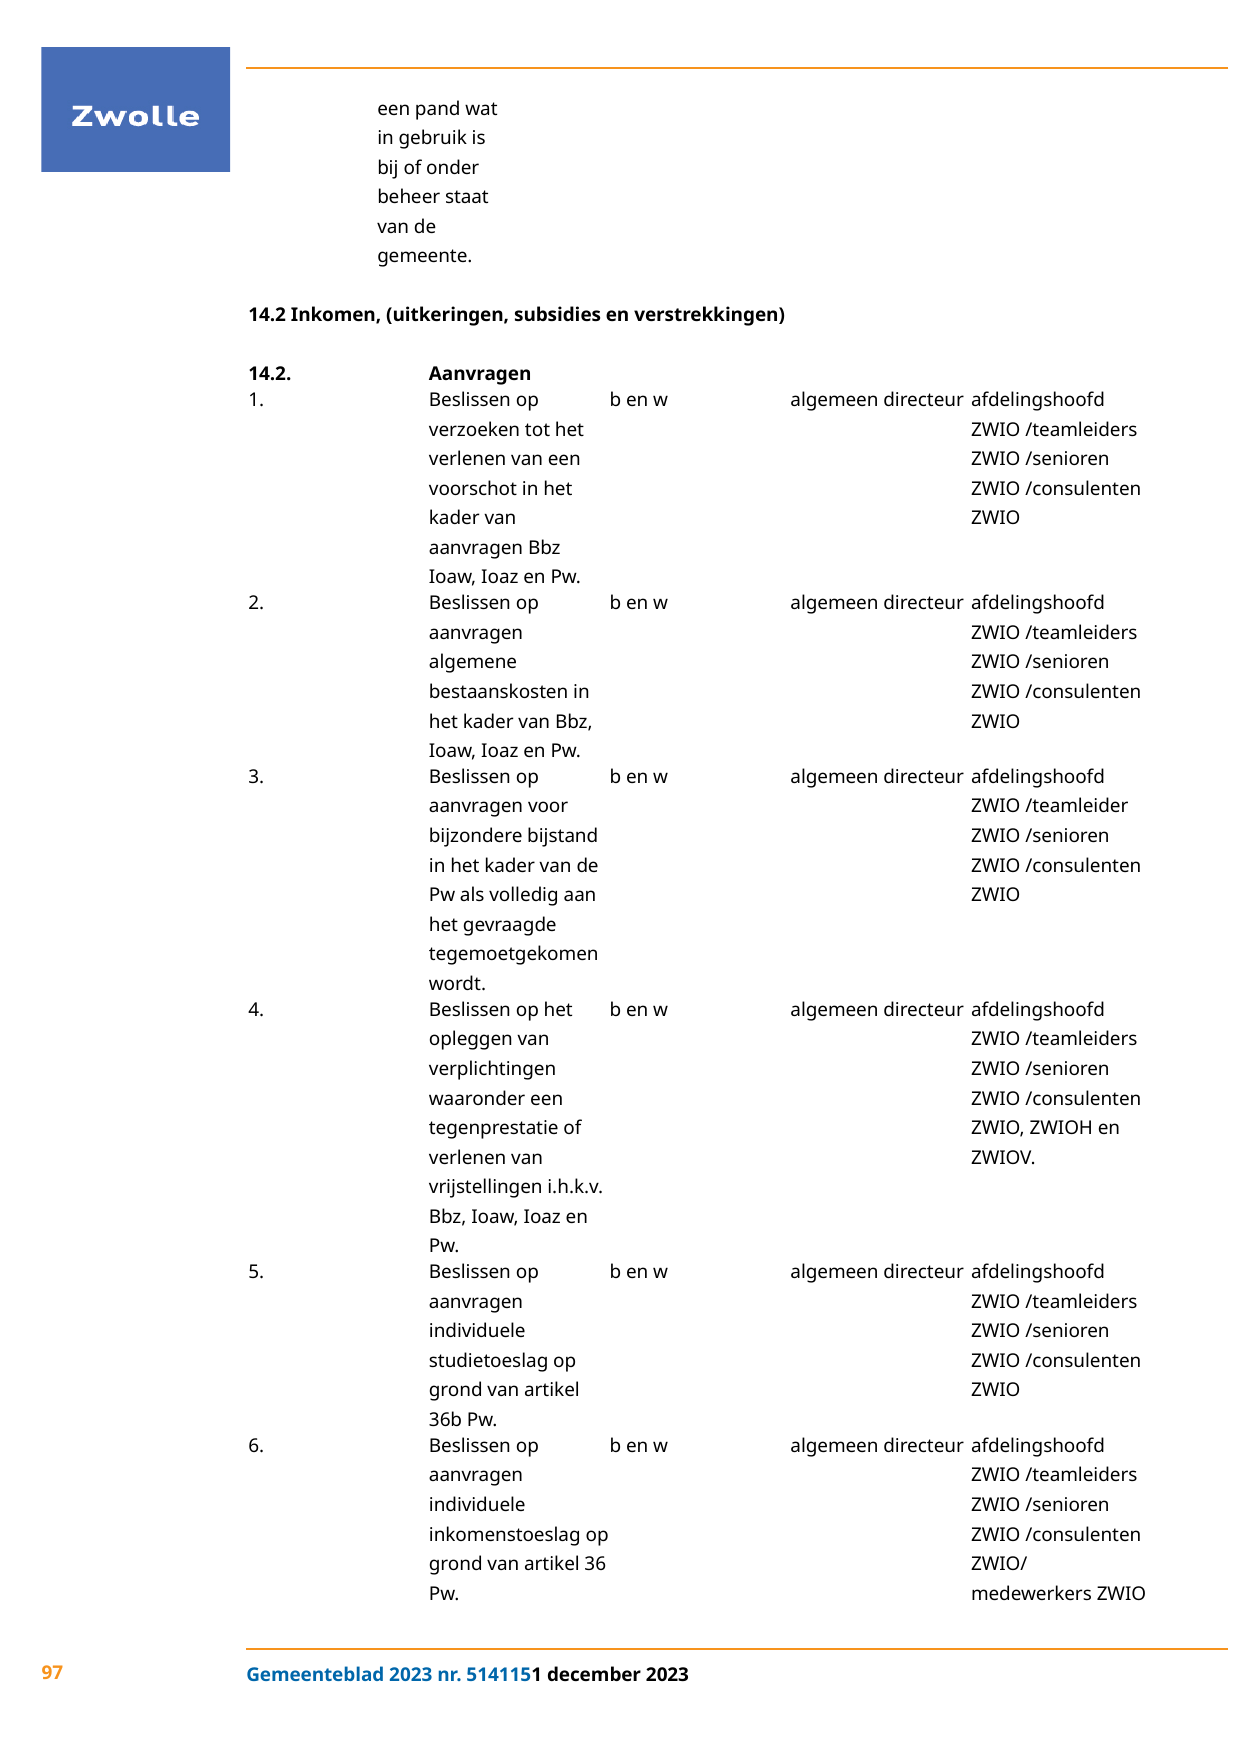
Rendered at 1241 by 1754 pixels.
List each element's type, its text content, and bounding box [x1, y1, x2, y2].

table_cell Beslissen op het opleggen van verplichtingen waaronder een tegenprestatie of verlenen van vrijstellingen i.h.k.v. Bbz, Ioaw, Ioaz en Pw. [429, 996, 609, 1258]
table_cell 1. [248, 386, 429, 589]
table_cell Beslissen op aanvragen algemene bestaanskosten in het kader van Bbz, Ioaw, Ioaz en Pw. [429, 590, 609, 763]
table_header 14.2. [248, 361, 429, 386]
table_cell afdelingshoofd ZWIO /teamleiders ZWIO /senioren ZWIO /consulenten ZWIO, ZWIOH en ZWIOV. [971, 996, 1152, 1258]
table_cell afdelingshoofd ZWIO /teamleiders ZWIO /senioren ZWIO /consulenten ZWIO [971, 590, 1152, 763]
table_header Aanvragen [429, 361, 609, 386]
table_cell 4. [248, 996, 429, 1258]
table_cell b en w [609, 590, 790, 763]
table_cell 3. [248, 763, 429, 996]
table_cell algemeen directeur [790, 1432, 971, 1606]
table_cell een pand wat in gebruik is bij of onder beheer staat van de gemeente. [377, 95, 506, 268]
table_cell 5. [248, 1258, 429, 1432]
table_cell [894, 95, 1022, 268]
table_cell Beslissen op aanvragen voor bijzondere bijstand in het kader van de Pw als volledig aan het gevraagde tegemoetgekomen wordt. [429, 763, 609, 996]
table_cell [506, 95, 893, 268]
table_cell algemeen directeur [790, 386, 971, 589]
table_header [790, 361, 971, 386]
table_cell afdelingshoofd ZWIO /teamleiders ZWIO /senioren ZWIO /consulenten ZWIO/ medewerkers ZWIO [971, 1432, 1152, 1606]
table_header [971, 361, 1152, 386]
table_cell b en w [609, 386, 790, 589]
table_cell Beslissen op aanvragen individuele studietoeslag op grond van artikel 36b Pw. [429, 1258, 609, 1432]
table_cell b en w [609, 763, 790, 996]
table_cell 2. [248, 590, 429, 763]
table_cell Beslissen op verzoeken tot het verlenen van een voorschot in het kader van aanvragen Bbz Ioaw, Ioaz en Pw. [429, 386, 609, 589]
table_cell b en w [609, 1432, 790, 1606]
table_header [609, 361, 790, 386]
table_cell 6. [248, 1432, 429, 1606]
table_cell algemeen directeur [790, 590, 971, 763]
table_cell [248, 95, 377, 268]
table_cell Beslissen op aanvragen individuele inkomenstoeslag op grond van artikel 36 Pw. [429, 1432, 609, 1606]
table_cell afdelingshoofd ZWIO /teamleider ZWIO /senioren ZWIO /consulenten ZWIO [971, 763, 1152, 996]
table_cell [1023, 95, 1152, 268]
table_cell algemeen directeur [790, 1258, 971, 1432]
table_cell afdelingshoofd ZWIO /teamleiders ZWIO /senioren ZWIO /consulenten ZWIO [971, 386, 1152, 589]
table_cell algemeen directeur [790, 763, 971, 996]
table_cell algemeen directeur [790, 996, 971, 1258]
text 14.2 Inkomen, (uitkeringen, subsidies en verstrekkingen) [248, 301, 1152, 327]
table_cell afdelingshoofd ZWIO /teamleiders ZWIO /senioren ZWIO /consulenten ZWIO [971, 1258, 1152, 1432]
picture [41, 47, 231, 172]
table_cell b en w [609, 1258, 790, 1432]
table_cell b en w [609, 996, 790, 1258]
